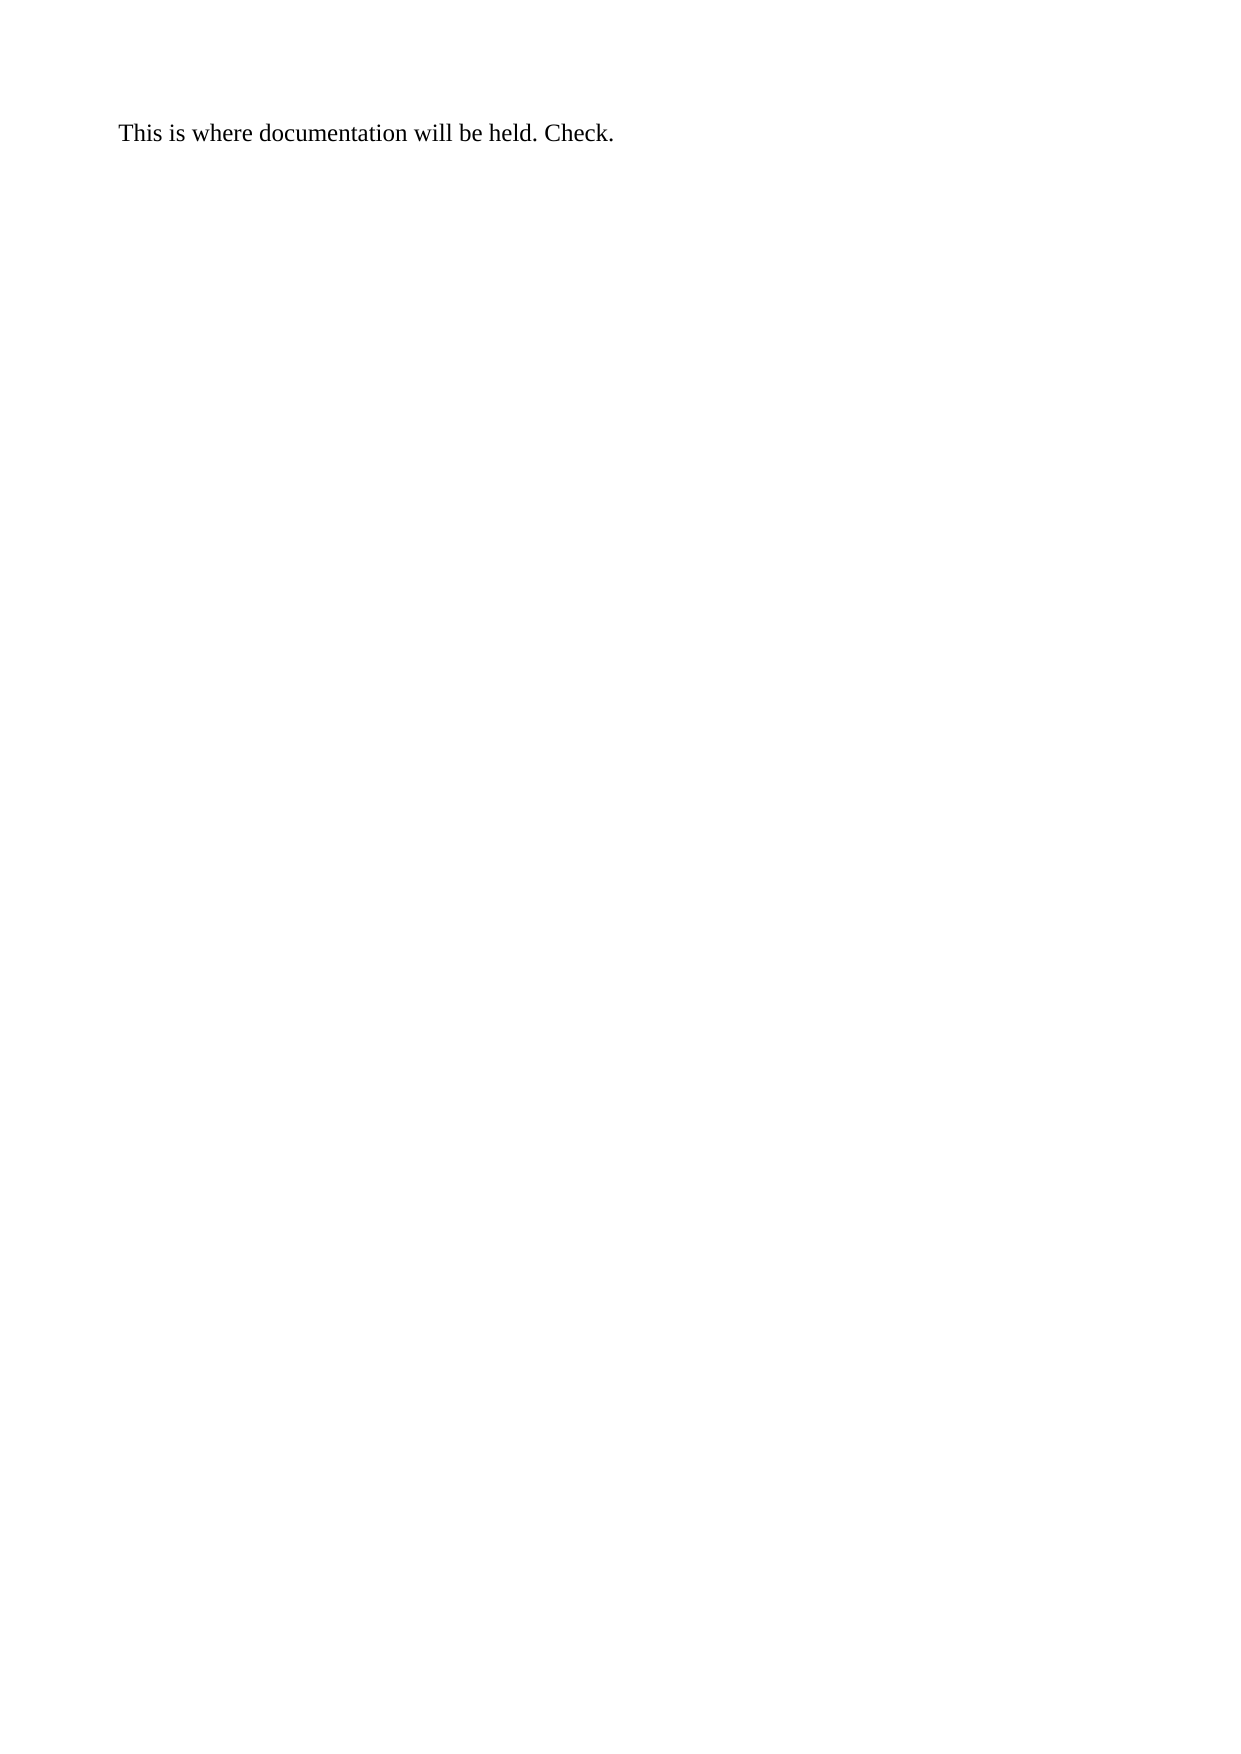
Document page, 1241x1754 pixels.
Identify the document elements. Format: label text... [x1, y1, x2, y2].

text This is where documentation will be held. Check. [118, 118, 1122, 147]
